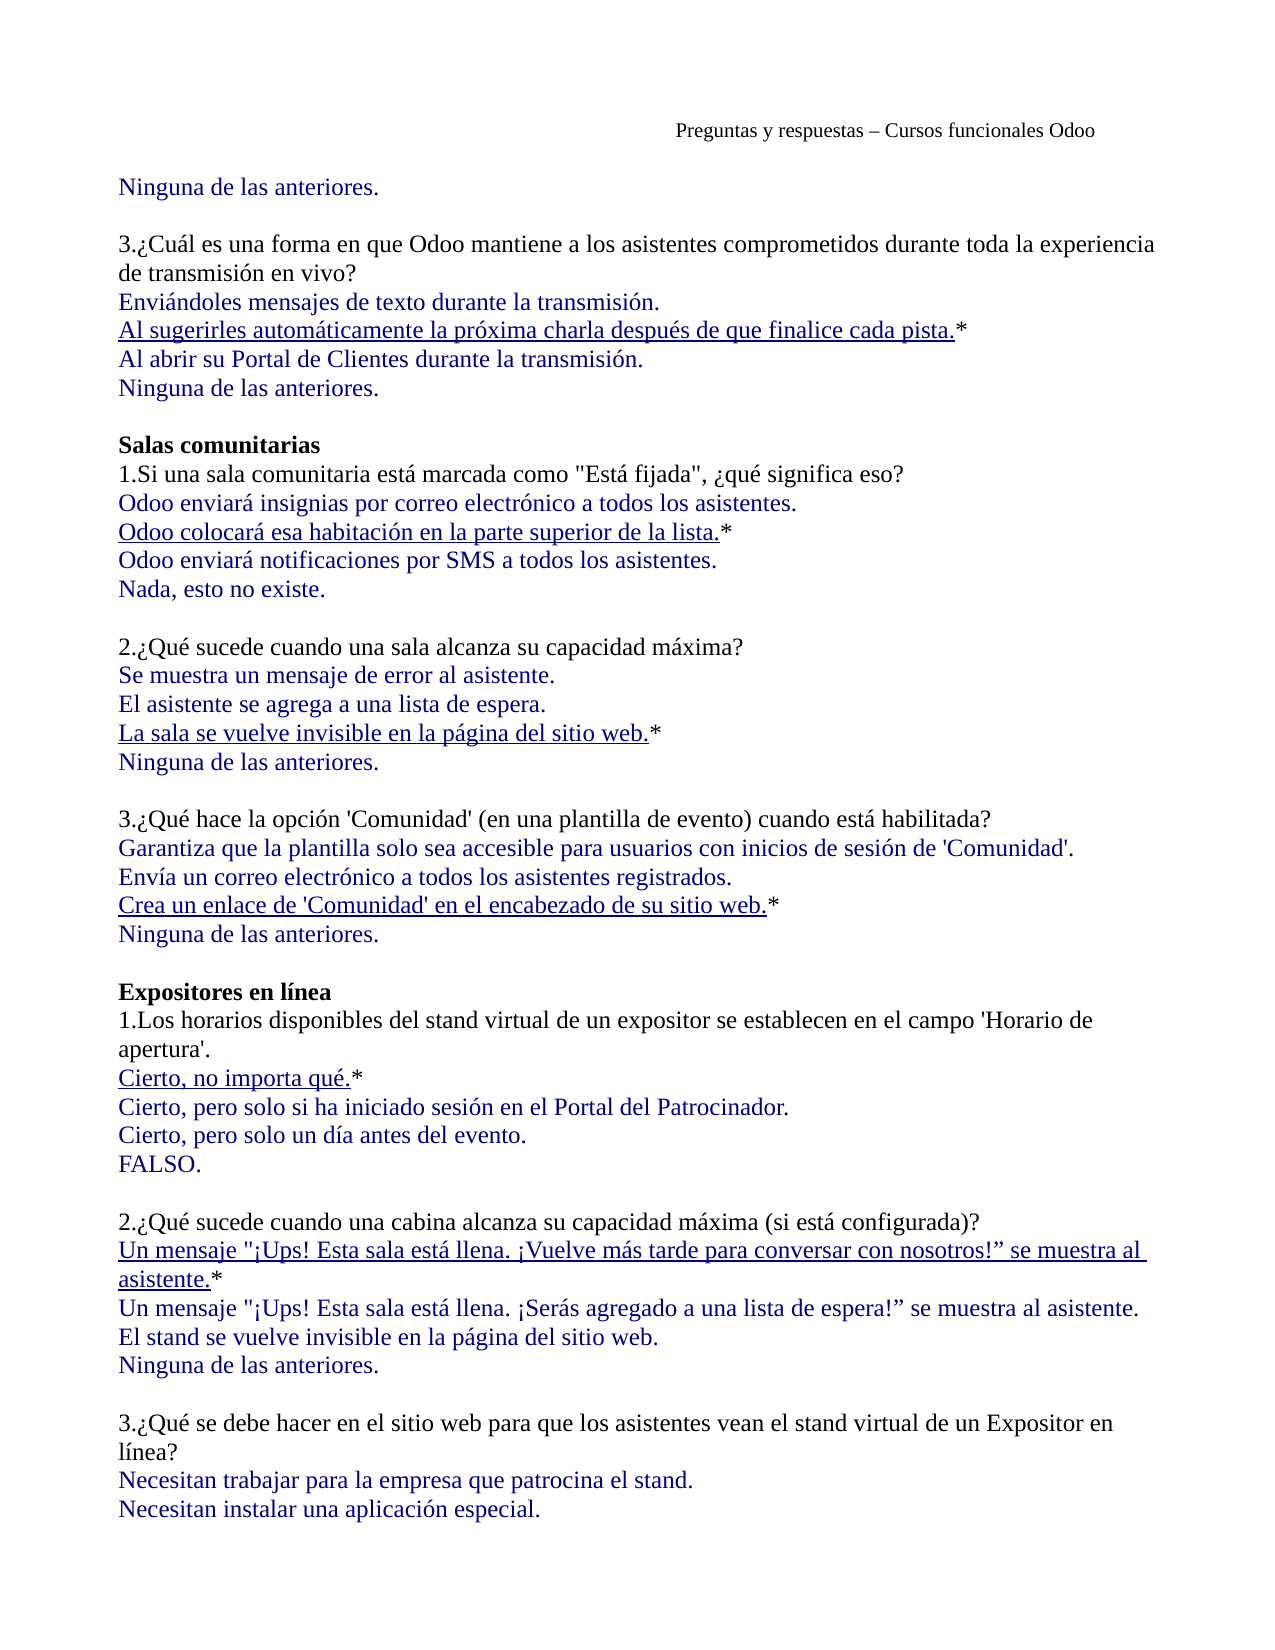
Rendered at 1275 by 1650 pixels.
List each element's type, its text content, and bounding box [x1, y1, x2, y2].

text Odoo enviará insignias por correo electrónico a todos los asistentes. [118, 488, 1157, 517]
text 3.¿Qué se debe hacer en el sitio web para que los asistentes vean el stand virtual de un Expositor en línea? [118, 1408, 1157, 1465]
text Necesitan trabajar para la empresa que patrocina el stand. [118, 1465, 1157, 1494]
text La sala se vuelve invisible en la página del sitio web.* [118, 718, 1157, 747]
text Expositores en línea [118, 977, 1157, 1005]
text Cierto, no importa qué.* [118, 1063, 1157, 1092]
text Ninguna de las anteriores. [118, 373, 1157, 402]
text Ninguna de las anteriores. [118, 747, 1157, 775]
text Un mensaje "¡Ups! Esta sala está llena. ¡Vuelve más tarde para conversar con nosotros!” se muestra al asistente.* [118, 1235, 1157, 1293]
text Crea un enlace de 'Comunidad' en el encabezado de su sitio web.* [118, 890, 1157, 919]
text Cierto, pero solo un día antes del evento. [118, 1120, 1157, 1149]
text Un mensaje "¡Ups! Esta sala está llena. ¡Serás agregado a una lista de espera!” se muestra al asistente. [118, 1293, 1157, 1322]
text Cierto, pero solo si ha iniciado sesión en el Portal del Patrocinador. [118, 1092, 1157, 1120]
text Envía un correo electrónico a todos los asistentes registrados. [118, 862, 1157, 890]
text Salas comunitarias [118, 430, 1157, 459]
text 1.Si una sala comunitaria está marcada como "Está fijada", ¿qué significa eso? [118, 459, 1157, 488]
text 2.¿Qué sucede cuando una sala alcanza su capacidad máxima? [118, 632, 1157, 660]
text Enviándoles mensajes de texto durante la transmisión. [118, 287, 1157, 315]
text Al sugerirles automáticamente la próxima charla después de que finalice cada pista.* [118, 315, 1157, 344]
text El stand se vuelve invisible en la página del sitio web. [118, 1322, 1157, 1350]
text Odoo colocará esa habitación en la parte superior de la lista.* [118, 517, 1157, 545]
text Se muestra un mensaje de error al asistente. [118, 660, 1157, 689]
text 3.¿Qué hace la opción 'Comunidad' (en una plantilla de evento) cuando está habilitada? [118, 804, 1157, 833]
text 2.¿Qué sucede cuando una cabina alcanza su capacidad máxima (si está configurada)? [118, 1207, 1157, 1235]
text Ninguna de las anteriores. [118, 1350, 1157, 1379]
text 3.¿Cuál es una forma en que Odoo mantiene a los asistentes comprometidos durante toda la experiencia de transmisión en vivo? [118, 229, 1157, 287]
text Al abrir su Portal de Clientes durante la transmisión. [118, 344, 1157, 373]
text Ninguna de las anteriores. [118, 919, 1157, 948]
text El asistente se agrega a una lista de espera. [118, 689, 1157, 718]
text 1.Los horarios disponibles del stand virtual de un expositor se establecen en el campo 'Horario de apertura'. [118, 1005, 1157, 1063]
text Necesitan instalar una aplicación especial. [118, 1494, 1157, 1523]
text Odoo enviará notificaciones por SMS a todos los asistentes. [118, 545, 1157, 574]
text Nada, esto no existe. [118, 574, 1157, 603]
text FALSO. [118, 1149, 1157, 1178]
text Ninguna de las anteriores. [118, 172, 1157, 200]
text Garantiza que la plantilla solo sea accesible para usuarios con inicios de sesión de 'Comunidad'. [118, 833, 1157, 862]
